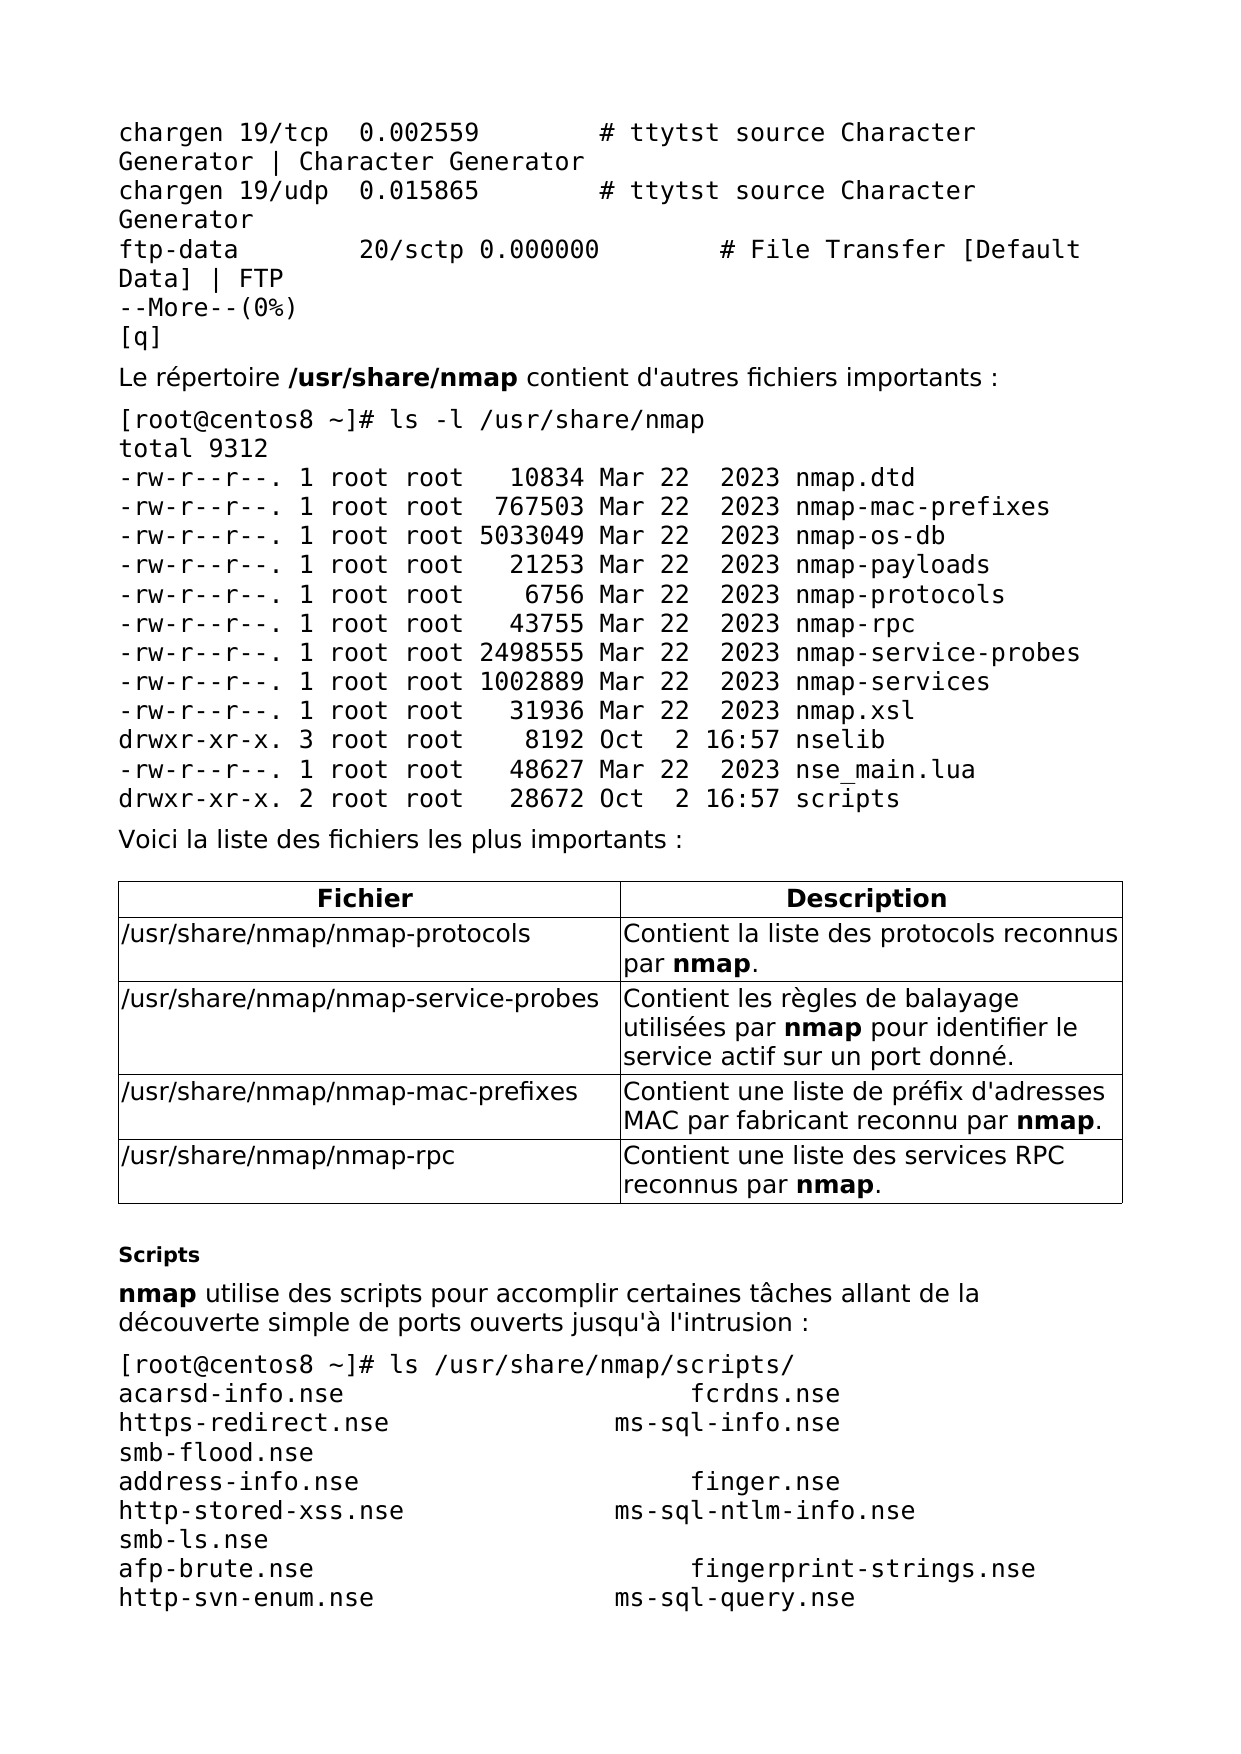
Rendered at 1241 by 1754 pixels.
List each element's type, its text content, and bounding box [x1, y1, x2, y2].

text nmap utilise des scripts pour accomplir certaines tâches allant de la découverte simple de ports ouverts jusqu'à l'intrusion : [118, 1279, 1122, 1338]
table_cell /usr/share/nmap/nmap-service-probes [119, 982, 620, 1074]
text [root@centos8 ~]# ls -l /usr/share/nmap total 9312 -rw-r--r--. 1 root root 10834 Mar 22 2023 nmap.dtd -rw-r--r--. 1 root root 767503 Mar 22 2023 nmap-mac-prefixes -rw-r--r--. 1 root root 5033049 Mar 22 2023 nmap-os-db -rw-r--r--. 1 root root 21253 Mar 22 2023 nmap-payloads -rw-r--r--. 1 root root 6756 Mar 22 2023 nmap-protocols -rw-r--r--. 1 root root 43755 Mar 22 2023 nmap-rpc -rw-r--r--. 1 root root 2498555 Mar 22 2023 nmap-service-probes -rw-r--r--. 1 root root 1002889 Mar 22 2023 nmap-services -rw-r--r--. 1 root root 31936 Mar 22 2023 nmap.xsl drwxr-xr-x. 3 root root 8192 Oct 2 16:57 nselib -rw-r--r--. 1 root root 48627 Mar 22 2023 nse_main.lua drwxr-xr-x. 2 root root 28672 Oct 2 16:57 scripts [118, 405, 1122, 813]
table_cell /usr/share/nmap/nmap-protocols [119, 918, 620, 981]
table_cell /usr/share/nmap/nmap-rpc [119, 1140, 620, 1203]
table_header Fichier [119, 882, 620, 917]
text Le répertoire /usr/share/nmap contient d'autres fichiers importants : [118, 363, 1122, 392]
table_cell Contient les règles de balayage utilisées par nmap pour identifier le service actif sur un port donné. [621, 982, 1122, 1074]
text chargen 19/tcp 0.002559 # ttytst source Character Generator | Character Generator chargen 19/udp 0.015865 # ttytst source Character Generator ftp-data 20/sctp 0.000000 # File Transfer [Default Data] | FTP --More--(0%) [q] [118, 118, 1122, 351]
text [root@centos8 ~]# ls /usr/share/nmap/scripts/ acarsd-info.nse fcrdns.nse https-redirect.nse ms-sql-info.nse smb-flood.nse address-info.nse finger.nse http-stored-xss.nse ms-sql-ntlm-info.nse smb-ls.nse afp-brute.nse fingerprint-strings.nse http-svn-enum.nse ms-sql-query.nse [118, 1350, 1122, 1613]
table_cell Contient une liste de préfix d'adresses MAC par fabricant reconnu par nmap. [621, 1075, 1122, 1138]
table_cell /usr/share/nmap/nmap-mac-prefixes [119, 1075, 620, 1138]
table_cell Contient une liste des services RPC reconnus par nmap. [621, 1140, 1122, 1203]
subtitle Scripts [118, 1243, 1122, 1267]
text Voici la liste des fichiers les plus importants : [118, 825, 1122, 854]
table_cell Contient la liste des protocols reconnus par nmap. [621, 918, 1122, 981]
table_header Description [621, 882, 1122, 917]
